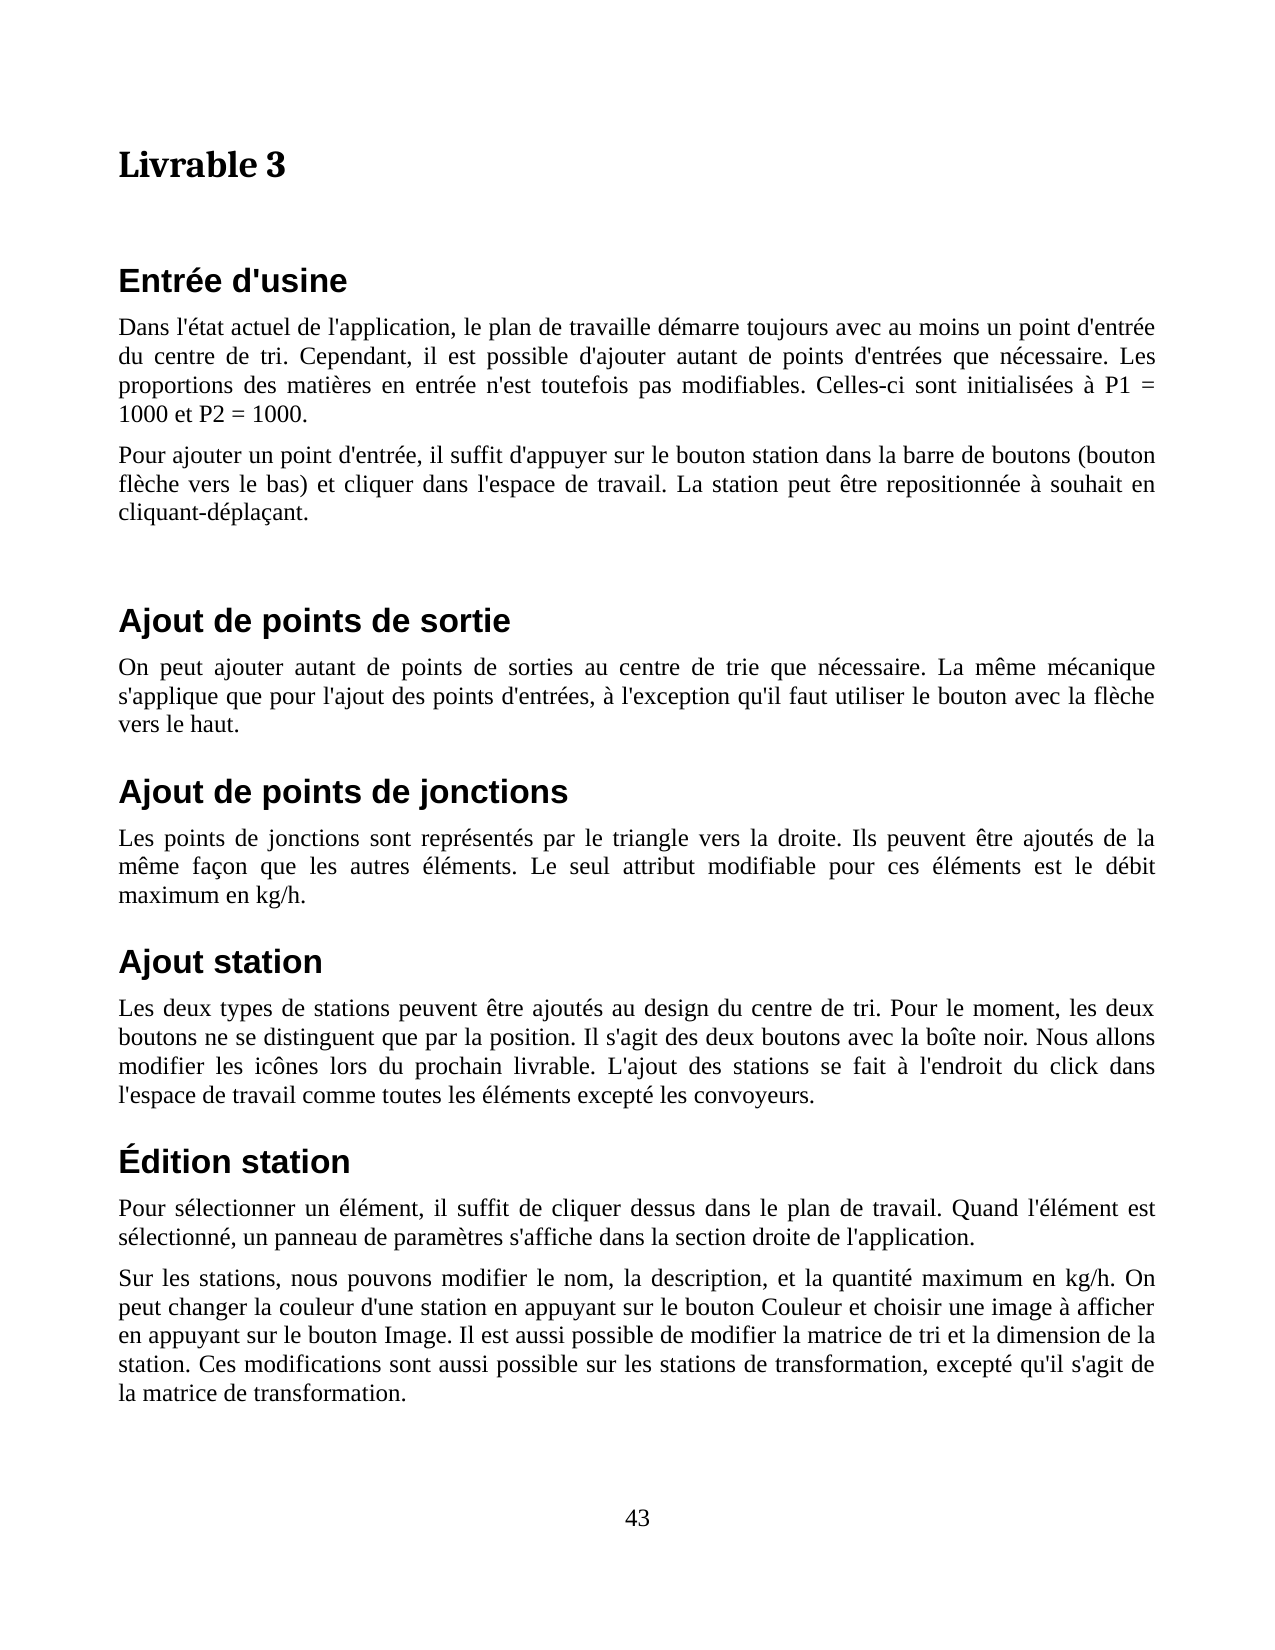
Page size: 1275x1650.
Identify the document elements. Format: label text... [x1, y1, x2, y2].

text Les deux types de stations peuvent être ajoutés au design du centre de tri. Pour le moment, les deux boutons ne se distinguent que par la position. Il s'agit des deux boutons avec la boîte noir. Nous allons modifier les icônes lors du prochain livrable. L'ajout des stations se fait à l'endroit du click dans l'espace de travail comme toutes les éléments excepté les convoyeurs. [118, 993, 1157, 1108]
text Dans l'état actuel de l'application, le plan de travaille démarre toujours avec au moins un point d'entrée du centre de tri. Cependant, il est possible d'ajouter autant de points d'entrées que nécessaire. Les proportions des matières en entrée n'est toutefois pas modifiables. Celles-ci sont initialisées à P1 = 1000 et P2 = 1000. [118, 312, 1157, 427]
subtitle Livrable 3 [118, 143, 1157, 187]
subtitle Ajout de points de sortie [118, 601, 1157, 639]
text Les points de jonctions sont représentés par le triangle vers la droite. Ils peuvent être ajoutés de la même façon que les autres éléments. Le seul attribut modifiable pour ces éléments est le débit maximum en kg/h. [118, 823, 1157, 909]
subtitle Entrée d'usine [118, 261, 1157, 300]
text Sur les stations, nous pouvons modifier le nom, la description, et la quantité maximum en kg/h. On peut changer la couleur d'une station en appuyant sur le bouton Couleur et choisir une image à afficher en appuyant sur le bouton Image. Il est aussi possible de modifier la matrice de tri et la dimension de la station. Ces modifications sont aussi possible sur les stations de transformation, excepté qu'il s'agit de la matrice de transformation. [118, 1263, 1157, 1407]
subtitle Ajout de points de jonctions [118, 772, 1157, 810]
text Pour sélectionner un élément, il suffit de cliquer dessus dans le plan de travail. Quand l'élément est sélectionné, un panneau de paramètres s'affiche dans la section droite de l'application. [118, 1193, 1157, 1250]
text Pour ajouter un point d'entrée, il suffit d'appuyer sur le bouton station dans la barre de boutons (bouton flèche vers le bas) et cliquer dans l'espace de travail. La station peut être repositionnée à souhait en cliquant-déplaçant. [118, 440, 1157, 526]
subtitle Édition station [118, 1142, 1157, 1180]
subtitle Ajout station [118, 942, 1157, 981]
text On peut ajouter autant de points de sorties au centre de trie que nécessaire. La même mécanique s'applique que pour l'ajout des points d'entrées, à l'exception qu'il faut utiliser le bouton avec la flèche vers le haut. [118, 652, 1157, 738]
